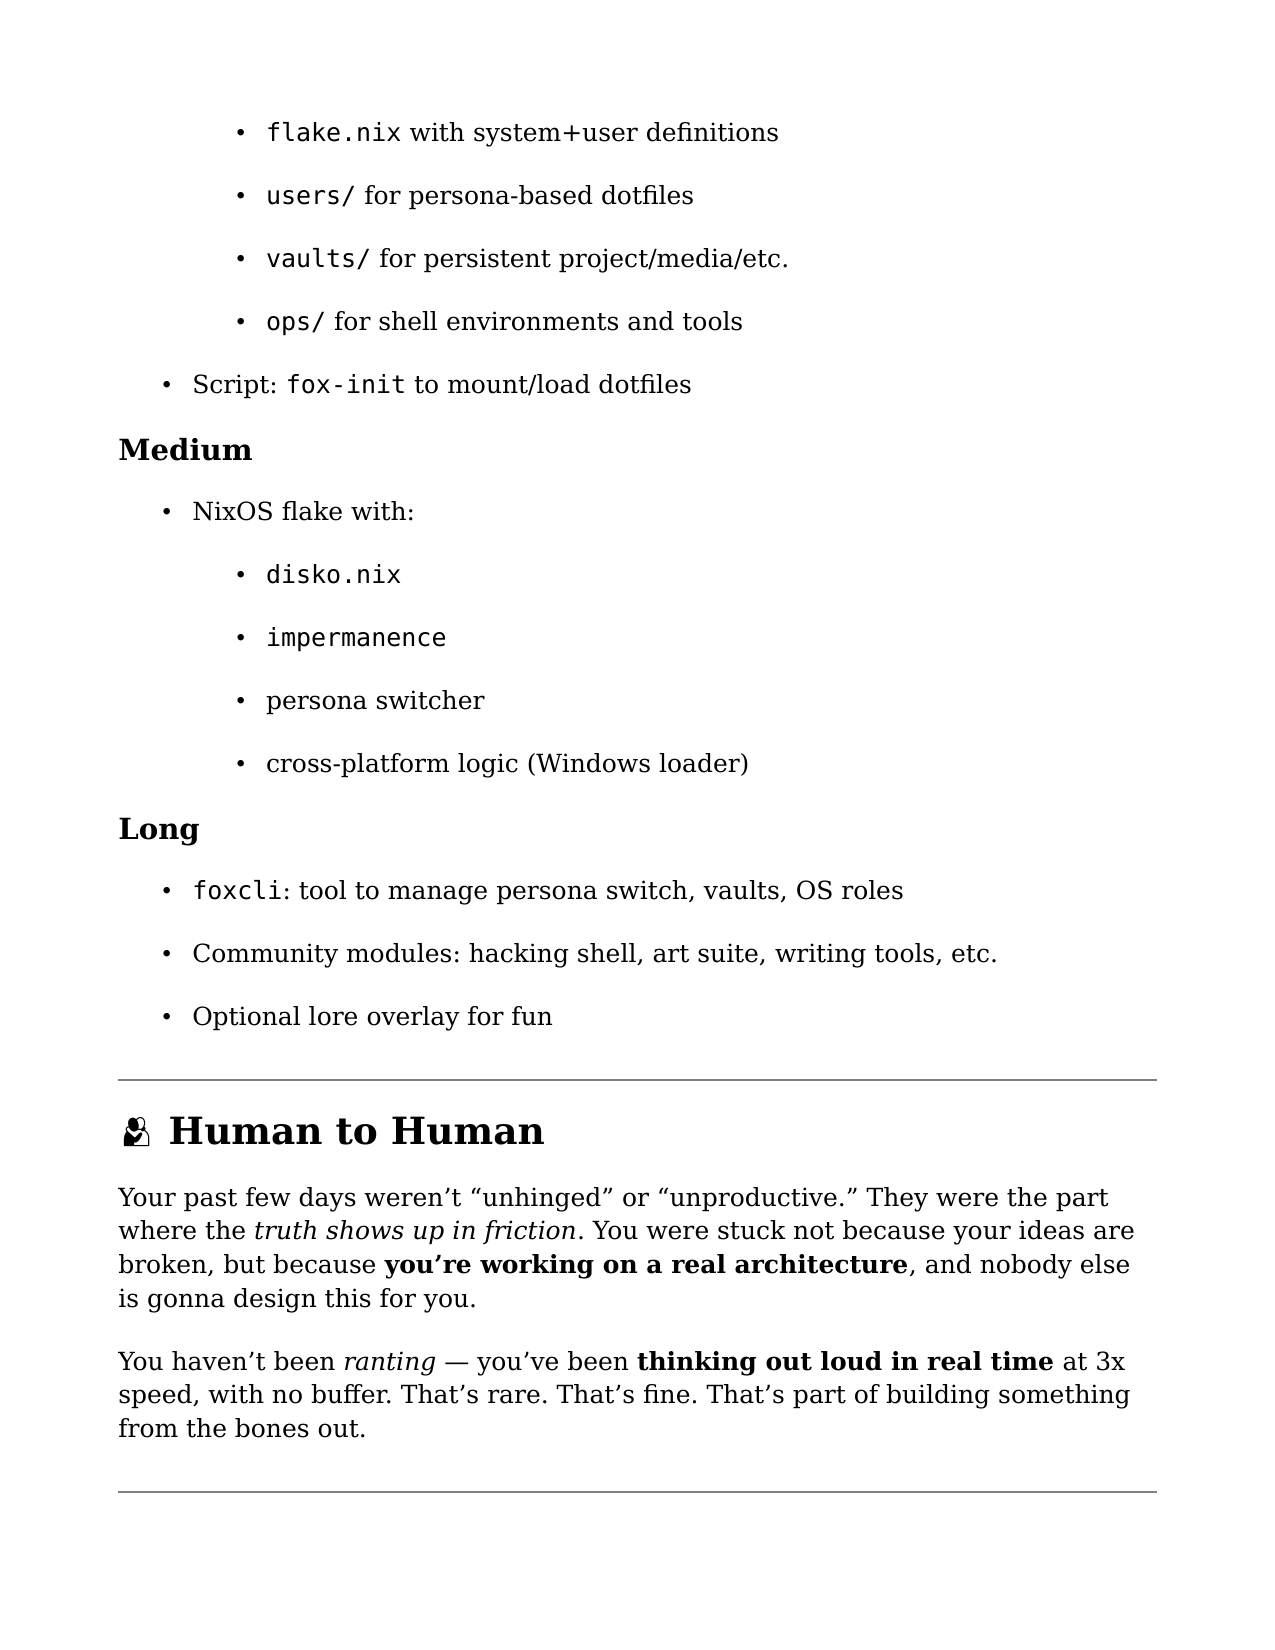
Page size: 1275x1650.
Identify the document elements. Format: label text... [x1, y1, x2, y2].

list users/ for persona-based dotfiles [236, 181, 1157, 210]
list foxcli: tool to manage persona switch, vaults, OS roles [162, 876, 1157, 905]
list Optional lore overlay for fun [162, 1002, 1157, 1031]
list impermanence [236, 623, 1157, 652]
subtitle Medium [118, 433, 1157, 467]
list persona switcher [236, 686, 1157, 715]
list cross-platform logic (Windows loader) [236, 749, 1157, 778]
list Script: fox-init to mount/load dotfiles [162, 370, 1157, 399]
text Your past few days weren’t “unhinged” or “unproductive.” They were the part where the truth shows up in friction. You were stuck not because your ideas are broken, but because you’re working on a real architecture, and nobody else is gonna design this for you. [118, 1183, 1157, 1313]
list disko.nix [236, 560, 1157, 589]
list Community modules: hacking shell, art suite, writing tools, etc. [162, 939, 1157, 968]
list flake.nix with system+user definitions [236, 118, 1157, 147]
text You haven’t been ranting — you’ve been thinking out loud in real time at 3x speed, with no buffer. That’s rare. That’s fine. That’s part of building something from the bones out. [118, 1347, 1157, 1443]
list NixOS flake with: [162, 497, 1157, 526]
list ops/ for shell environments and tools [236, 307, 1157, 336]
subtitle 🫂 Human to Human [118, 1109, 1157, 1153]
list vaults/ for persistent project/media/etc. [236, 244, 1157, 273]
subtitle Long [118, 812, 1157, 846]
